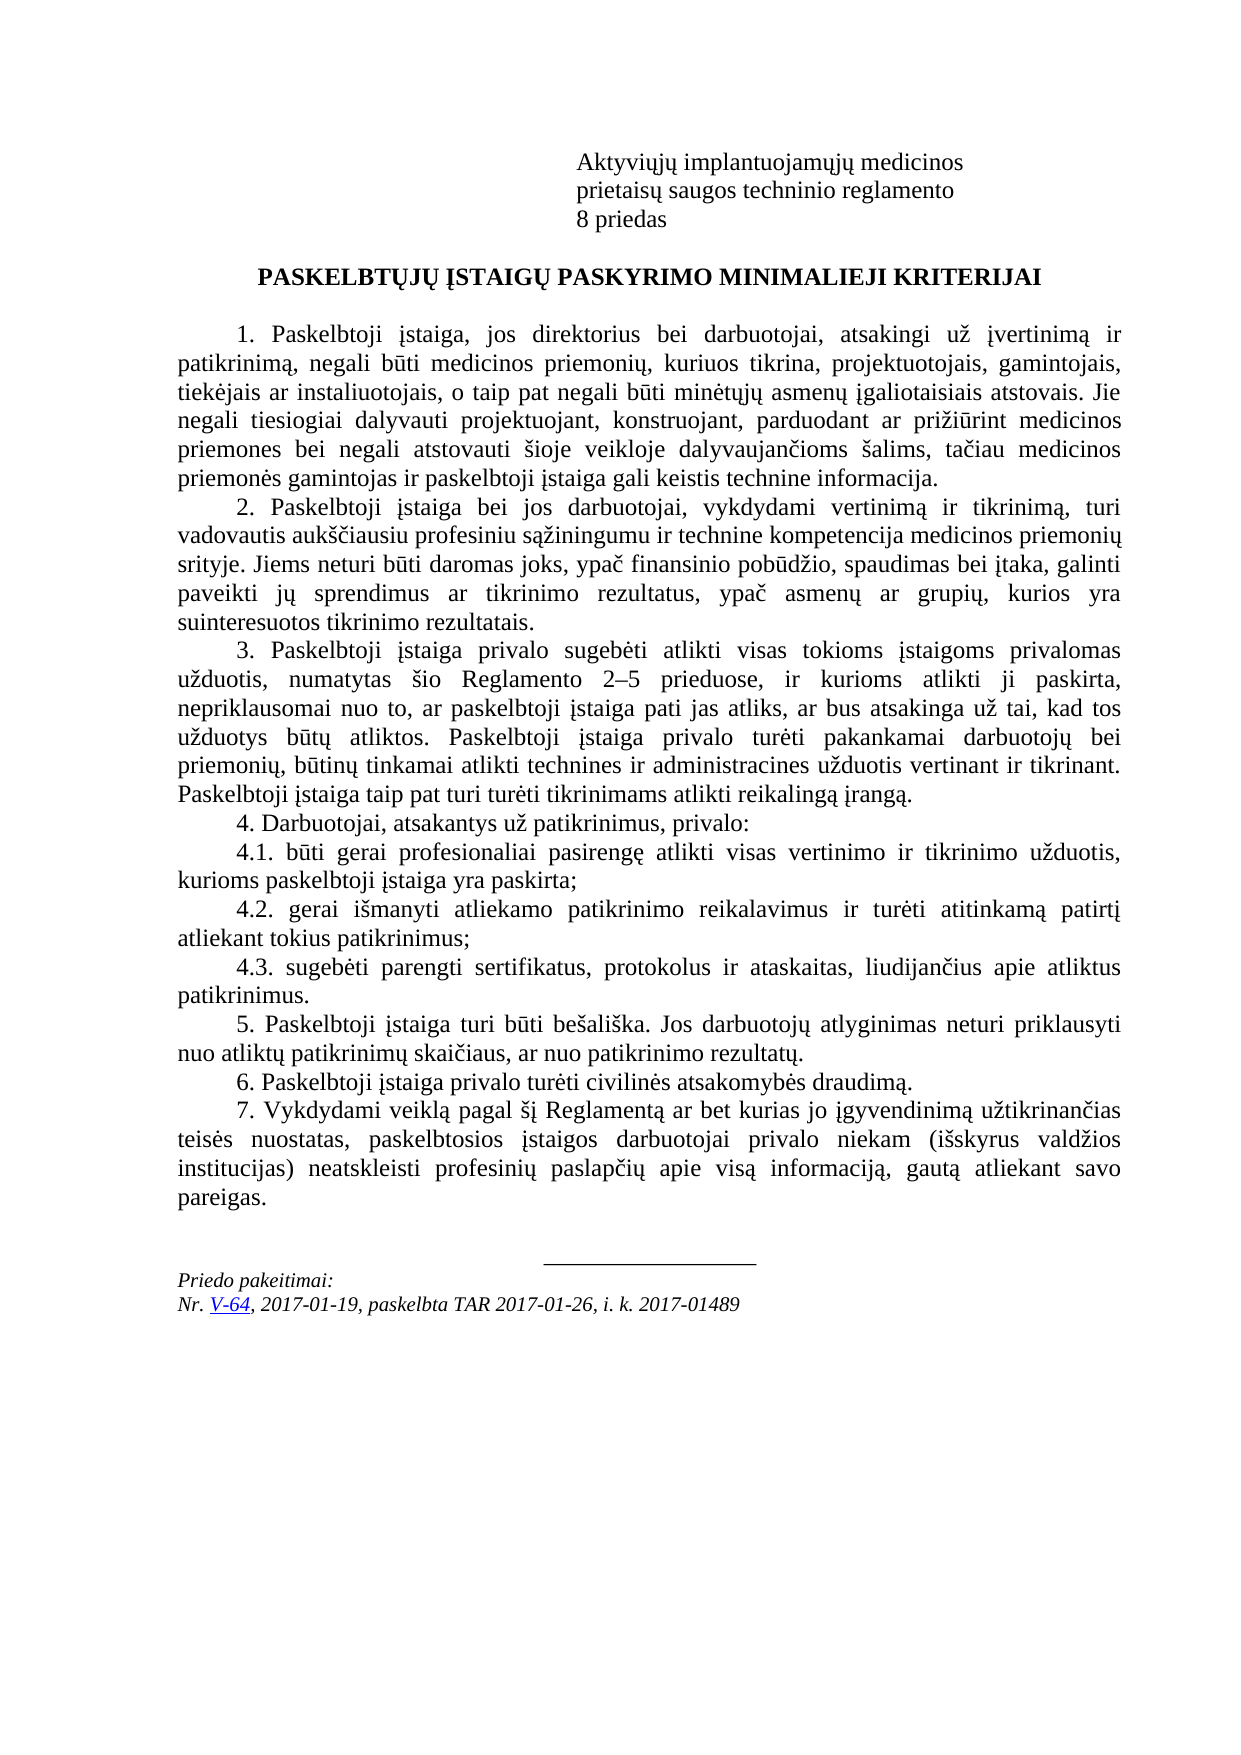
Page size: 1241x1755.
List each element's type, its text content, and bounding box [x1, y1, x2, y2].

text 4.3. sugebėti parengti sertifikatus, protokolus ir ataskaitas, liudijančius apie atliktus patikrinimus. [177, 952, 1122, 1009]
text 3. Paskelbtoji įstaiga privalo sugebėti atlikti visas tokioms įstaigoms privalomas užduotis, numatytas šio Reglamento 2–5 prieduose, ir kurioms atlikti ji paskirta, nepriklausomai nuo to, ar paskelbtoji įstaiga pati jas atliks, ar bus atsakinga už tai, kad tos užduotys būtų atliktos. Paskelbtoji įstaiga privalo turėti pakankamai darbuotojų bei priemonių, būtinų tinkamai atlikti technines ir administracines užduotis vertinant ir tikrinant. Paskelbtoji įstaiga taip pat turi turėti tikrinimams atlikti reikalingą įrangą. [177, 636, 1122, 808]
text PASKELBTŲJŲ ĮSTAIGŲ PASKYRIMO MINIMALIEJI KRITERIJAI [177, 262, 1122, 291]
text Nr. V-64, 2017-01-19, paskelbta TAR 2017-01-26, i. k. 2017-01489 [177, 1292, 1122, 1316]
text 4.1. būti gerai profesionaliai pasirengę atlikti visas vertinimo ir tikrinimo užduotis, kurioms paskelbtoji įstaiga yra paskirta; [177, 837, 1122, 894]
text 5. Paskelbtoji įstaiga turi būti bešališka. Jos darbuotojų atlyginimas neturi priklausyti nuo atliktų patikrinimų skaičiaus, ar nuo patikrinimo rezultatų. [177, 1009, 1122, 1067]
text prietaisų saugos techninio reglamento [177, 176, 1122, 204]
text 4.2. gerai išmanyti atliekamo patikrinimo reikalavimus ir turėti atitinkamą patirtį atliekant tokius patikrinimus; [177, 894, 1122, 952]
text 4. Darbuotojai, atsakantys už patikrinimus, privalo: [177, 808, 1122, 837]
text 6. Paskelbtoji įstaiga privalo turėti civilinės atsakomybės draudimą. [177, 1067, 1122, 1096]
text Aktyviųjų implantuojamųjų medicinos [177, 147, 1122, 176]
text 1. Paskelbtoji įstaiga, jos direktorius bei darbuotojai, atsakingi už įvertinimą ir patikrinimą, negali būti medicinos priemonių, kuriuos tikrina, projektuotojais, gamintojais, tiekėjais ar instaliuotojais, o taip pat negali būti minėtųjų asmenų įgaliotaisiais atstovais. Jie negali tiesiogiai dalyvauti projektuojant, konstruojant, parduodant ar prižiūrint medicinos priemones bei negali atstovauti šioje veikloje dalyvaujančioms šalims, tačiau medicinos priemonės gamintojas ir paskelbtoji įstaiga gali keistis technine informacija. [177, 319, 1122, 492]
text Priedo pakeitimai: [177, 1268, 1122, 1292]
text 8 priedas [177, 204, 1122, 233]
text 7. Vykdydami veiklą pagal šį Reglamentą ar bet kurias jo įgyvendinimą užtikrinančias teisės nuostatas, paskelbtosios įstaigos darbuotojai privalo niekam (išskyrus valdžios institucijas) neatskleisti profesinių paslapčių apie visą informaciją, gautą atliekant savo pareigas. [177, 1096, 1122, 1211]
text _________________ [177, 1239, 1122, 1268]
text 2. Paskelbtoji įstaiga bei jos darbuotojai, vykdydami vertinimą ir tikrinimą, turi vadovautis aukščiausiu profesiniu sąžiningumu ir technine kompetencija medicinos priemonių srityje. Jiems neturi būti daromas joks, ypač finansinio pobūdžio, spaudimas bei įtaka, galinti paveikti jų sprendimus ar tikrinimo rezultatus, ypač asmenų ar grupių, kurios yra suinteresuotos tikrinimo rezultatais. [177, 492, 1122, 636]
